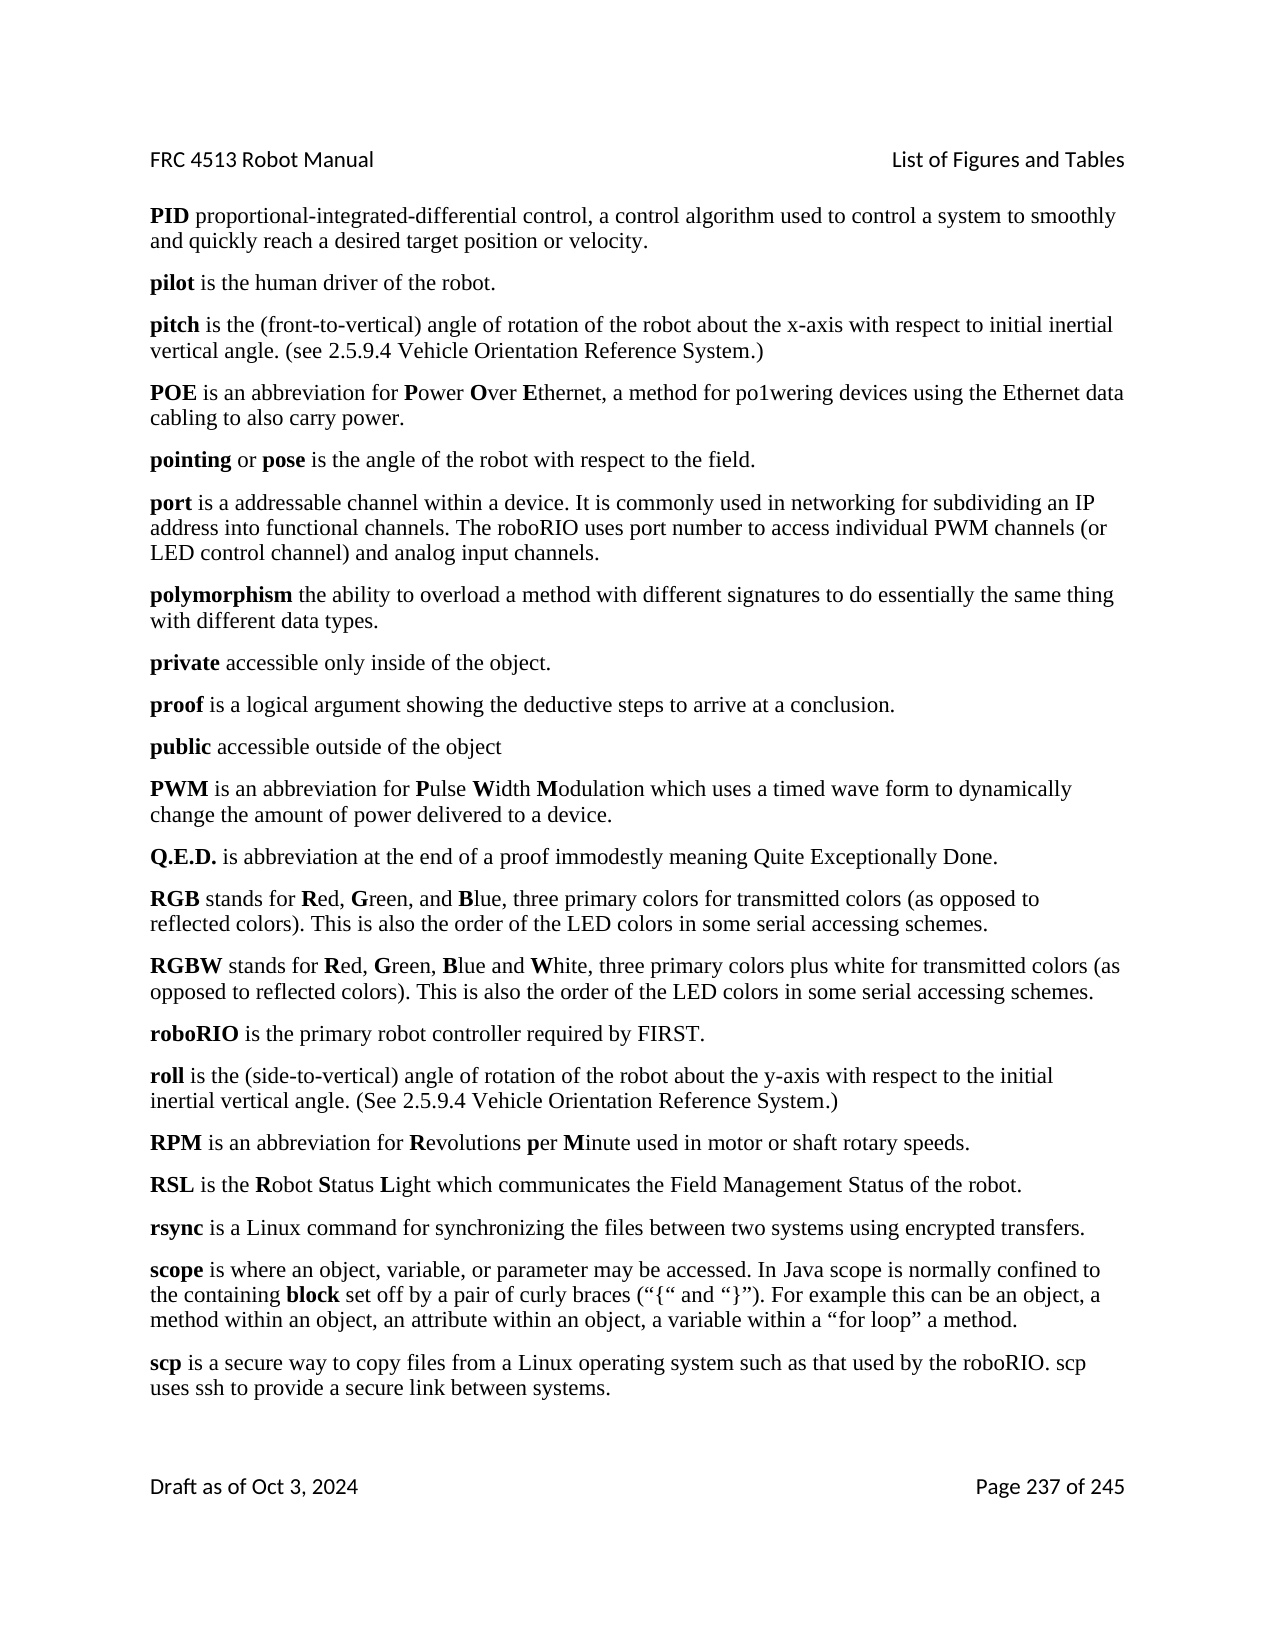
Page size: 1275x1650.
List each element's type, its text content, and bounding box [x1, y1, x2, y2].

text pitch is the (front-to-vertical) angle of rotation of the robot about the x-axis with respect to initial inertial vertical angle. (see 2.5.9.4 Vehicle Orientation Reference System.) [150, 312, 1125, 363]
text roboRIO is the primary robot controller required by FIRST. [150, 1021, 1125, 1046]
text RGBW stands for Red, Green, Blue and White, three primary colors plus white for transmitted colors (as opposed to reflected colors). This is also the order of the LED colors in some serial accessing schemes. [150, 953, 1125, 1004]
text scope is where an object, variable, or parameter may be accessed. In Java scope is normally confined to the containing block set off by a pair of curly braces (“{“ and “}”). For example this can be an object, a method within an object, an attribute within an object, a variable within a “for loop” a method. [150, 1257, 1125, 1333]
text proof is a logical argument showing the deductive steps to arrive at a conclusion. [150, 692, 1125, 717]
text POE is an abbreviation for Power Over Ethernet, a method for po1wering devices using the Ethernet data cabling to also carry power. [150, 380, 1125, 431]
text RPM is an abbreviation for Revolutions per Minute used in motor or shaft rotary speeds. [150, 1130, 1125, 1156]
text private accessible only inside of the object. [150, 650, 1125, 675]
text public accessible outside of the object [150, 734, 1125, 759]
text scp is a secure way to copy files from a Linux operating system such as that used by the roboRIO. scp uses ssh to provide a secure link between systems. [150, 1349, 1125, 1400]
text PID proportional-integrated-differential control, a control algorithm used to control a system to smoothly and quickly reach a desired target position or velocity. [150, 203, 1125, 254]
text pilot is the human driver of the robot. [150, 270, 1125, 296]
text polymorphism the ability to overload a method with different signatures to do essentially the same thing with different data types. [150, 582, 1125, 633]
text port is a addressable channel within a device. It is commonly used in networking for subdividing an IP address into functional channels. The roboRIO uses port number to access individual PWM channels (or LED control channel) and analog input channels. [150, 489, 1125, 566]
text RSL is the Robot Status Light which communicates the Field Management Status of the robot. [150, 1172, 1125, 1198]
text Q.E.D. is abbreviation at the end of a proof immodestly meaning Quite Exceptionally Done. [150, 844, 1125, 869]
text roll is the (side-to-vertical) angle of rotation of the robot about the y-axis with respect to the initial inertial vertical angle. (See 2.5.9.4 Vehicle Orientation Reference System.) [150, 1063, 1125, 1114]
text PWM is an abbreviation for Pulse Width Modulation which uses a timed wave form to dynamically change the amount of power delivered to a device. [150, 776, 1125, 827]
text rsync is a Linux command for synchronizing the files between two systems using encrypted transfers. [150, 1214, 1125, 1240]
text RGB stands for Red, Green, and Blue, three primary colors for transmitted colors (as opposed to reflected colors). This is also the order of the LED colors in some serial accessing schemes. [150, 886, 1125, 937]
text pointing or pose is the angle of the robot with respect to the field. [150, 447, 1125, 473]
